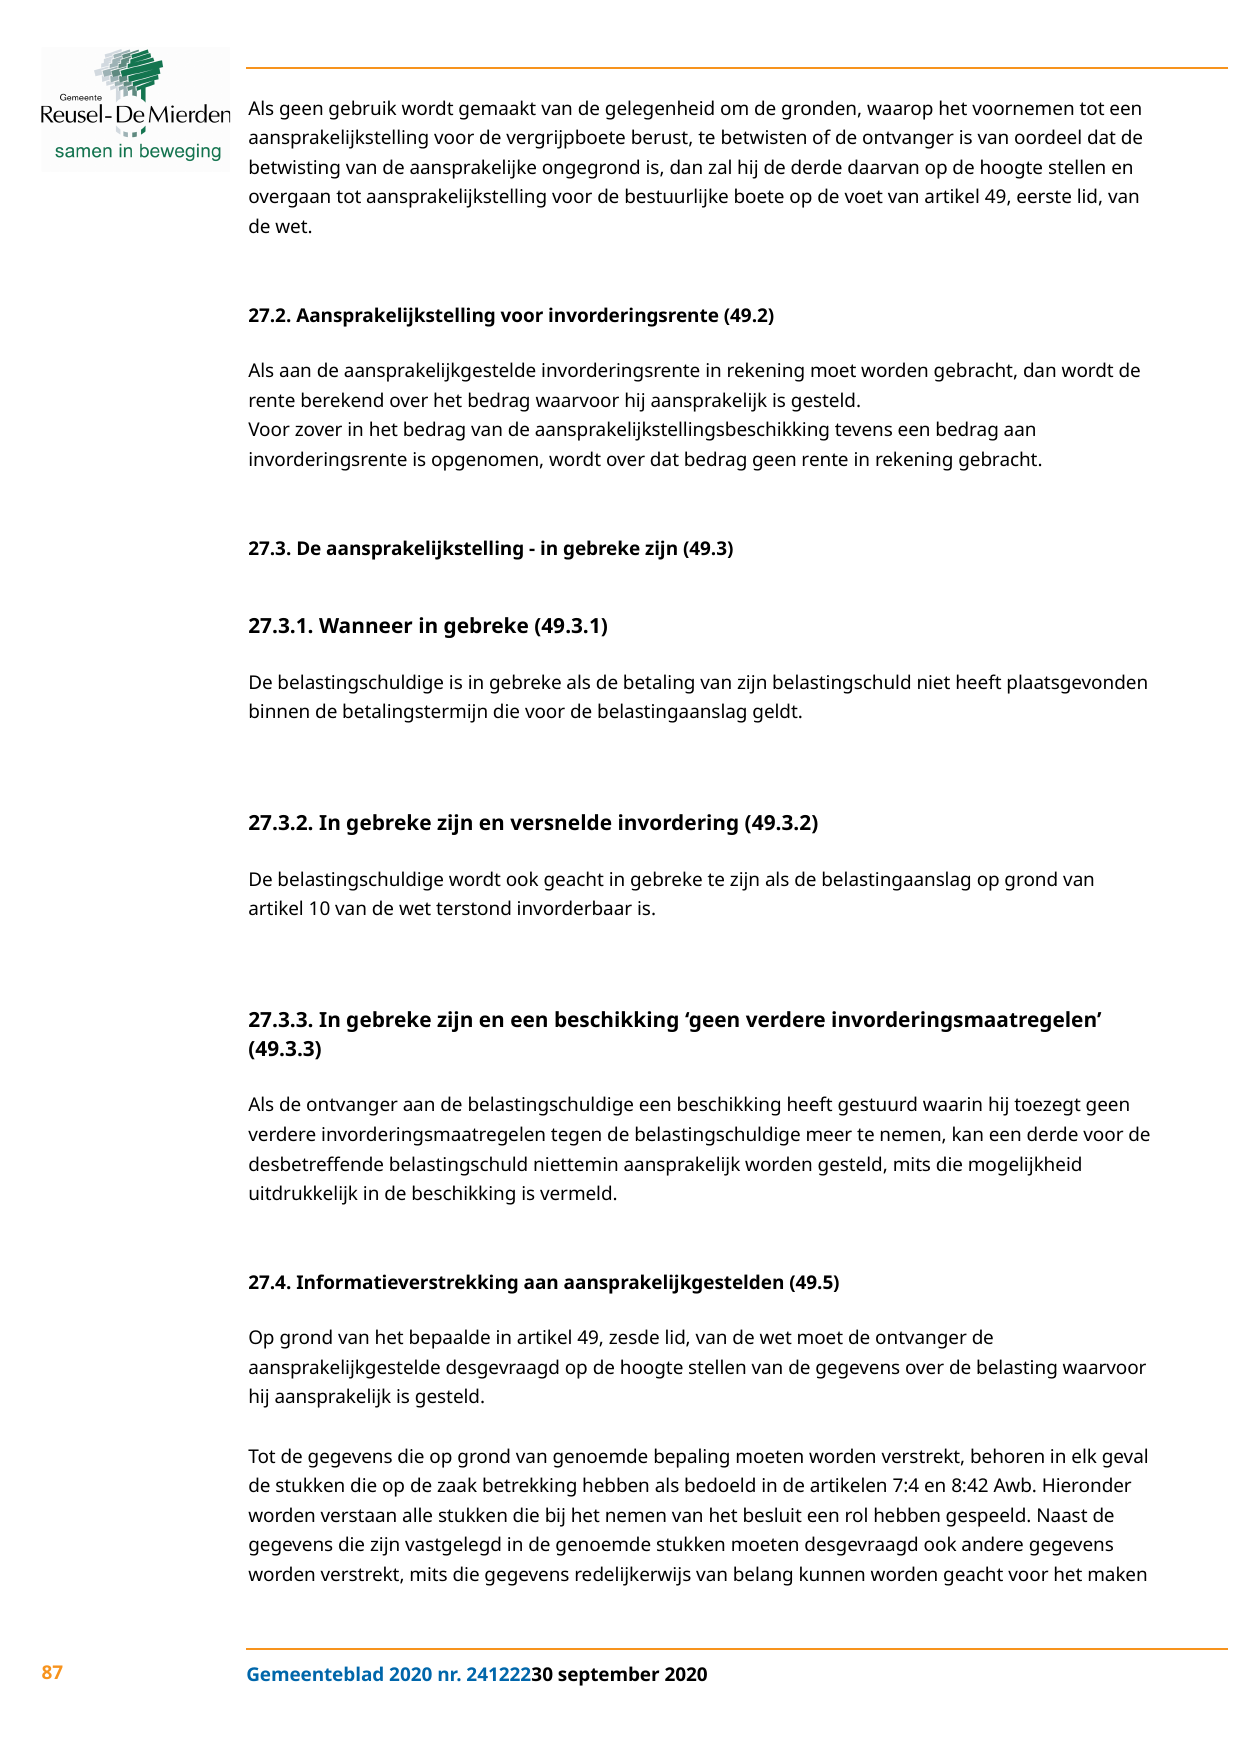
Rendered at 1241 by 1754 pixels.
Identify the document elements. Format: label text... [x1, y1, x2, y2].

picture [41, 47, 231, 172]
text Als de ontvanger aan de belastingschuldige een beschikking heeft gestuurd waarin hij toezegt geen verdere invorderingsmaatregelen tegen de belastingschuldige meer te nemen, kan een derde voor de desbetreffende belastingschuld niettemin aansprakelijk worden gesteld, mits die mogelijkheid uitdrukkelijk in de beschikking is vermeld. [248, 1092, 1152, 1206]
text Als geen gebruik wordt gemaakt van de gelegenheid om de gronden, waarop het voornemen tot een aansprakelijkstelling voor de vergrijpboete berust, te betwisten of de ontvanger is van oordeel dat de betwisting van de aansprakelijke ongegrond is, dan zal hij de derde daarvan op de hoogte stellen en overgaan tot aansprakelijkstelling voor de bestuurlijke boete op de voet van artikel 49, eerste lid, van de wet. [248, 95, 1152, 239]
text Voor zover in het bedrag van de aansprakelijkstellingsbeschikking tevens een bedrag aan invorderingsrente is opgenomen, wordt over dat bedrag geen rente in rekening gebracht. [248, 416, 1152, 472]
text 27.2. Aansprakelijkstelling voor invorderingsrente (49.2) [248, 302, 1152, 328]
text 27.3.1. Wanneer in gebreke (49.3.1) [248, 611, 1152, 639]
text 27.4. Informatieverstrekking aan aansprakelijkgestelden (49.5) [248, 1269, 1152, 1295]
text 27.3.3. In gebreke zijn en een beschikking ‘geen verdere invorderingsmaatregelen’ (49.3.3) [248, 1005, 1152, 1062]
text Als aan de aansprakelijkgestelde invorderingsrente in rekening moet worden gebracht, dan wordt de rente berekend over het bedrag waarvoor hij aansprakelijk is gesteld. [248, 357, 1152, 412]
text De belastingschuldige wordt ook geacht in gebreke te zijn als de belastingaanslag op grond van artikel 10 van de wet terstond invorderbaar is. [248, 866, 1152, 921]
text De belastingschuldige is in gebreke als de betaling van zijn belastingschuld niet heeft plaatsgevonden binnen de betalingstermijn die voor de belastingaanslag geldt. [248, 669, 1152, 724]
text 27.3.2. In gebreke zijn en versnelde invordering (49.3.2) [248, 808, 1152, 836]
text 27.3. De aansprakelijkstelling - in gebreke zijn (49.3) [248, 535, 1152, 560]
text Op grond van het bepaalde in artikel 49, zesde lid, van de wet moet de ontvanger de aansprakelijkgestelde desgevraagd op de hoogte stellen van de gegevens over de belasting waarvoor hij aansprakelijk is gesteld. [248, 1324, 1152, 1409]
text Tot de gegevens die op grond van genoemde bepaling moeten worden verstrekt, behoren in elk geval de stukken die op de zaak betrekking hebben als bedoeld in de artikelen 7:4 en 8:42 Awb. Hieronder worden verstaan alle stukken die bij het nemen van het besluit een rol hebben gespeeld. Naast de gegevens die zijn vastgelegd in de genoemde stukken moeten desgevraagd ook andere gegevens worden verstrekt, mits die gegevens redelijkerwijs van belang kunnen worden geacht voor het maken [248, 1443, 1152, 1587]
